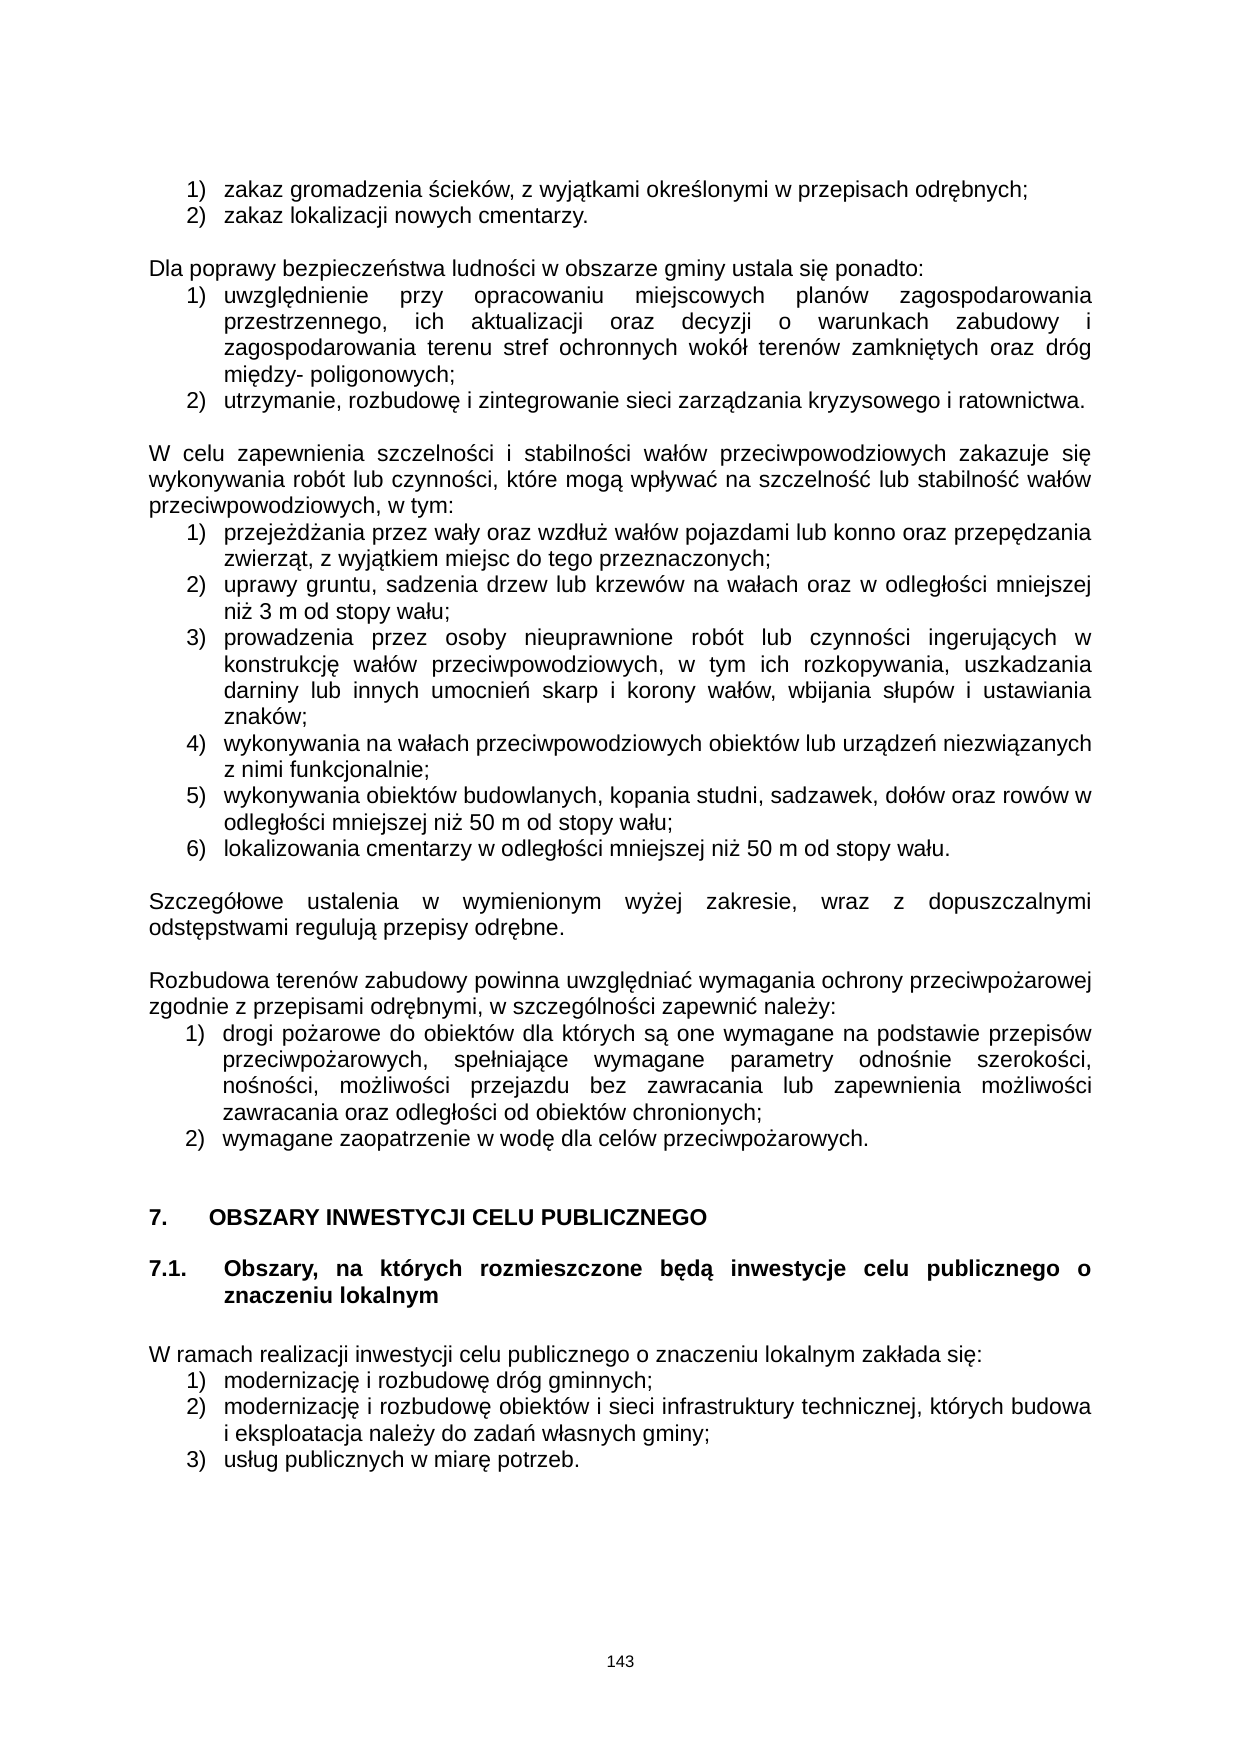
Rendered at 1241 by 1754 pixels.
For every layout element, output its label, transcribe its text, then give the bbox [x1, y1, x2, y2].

list prowadzenia przez osoby nieuprawnione robót lub czynności ingerujących w konstrukcję wałów przeciwpowodziowych, w tym ich rozkopywania, uszkadzania darniny lub innych umocnień skarp i korony wałów, wbijania słupów i ustawiania znaków; [186, 624, 1092, 729]
list drogi pożarowe do obiektów dla których są one wymagane na podstawie przepisów przeciwpożarowych, spełniające wymagane parametry odnośnie szerokości, nośności, możliwości przejazdu bez zawracania lub zapewnienia możliwości zawracania oraz odległości od obiektów chronionych; [185, 1019, 1092, 1125]
text Dla poprawy bezpieczeństwa ludności w obszarze gminy ustala się ponadto: [148, 255, 1092, 282]
list zakaz lokalizacji nowych cmentarzy. [186, 202, 1092, 229]
list przejeżdżania przez wały oraz wzdłuż wałów pojazdami lub konno oraz przepędzania zwierząt, z wyjątkiem miejsc do tego przeznaczonych; [186, 519, 1092, 571]
list wykonywania obiektów budowlanych, kopania studni, sadzawek, dołów oraz rowów w odległości mniejszej niż 50 m od stopy wału; [186, 782, 1092, 835]
list modernizację i rozbudowę obiektów i sieci infrastruktury technicznej, których budowa i eksploatacja należy do zadań własnych gminy; [186, 1393, 1092, 1446]
list wykonywania na wałach przeciwpowodziowych obiektów lub urządzeń niezwiązanych z nimi funkcjonalnie; [186, 729, 1092, 782]
list uprawy gruntu, sadzenia drzew lub krzewów na wałach oraz w odległości mniejszej niż 3 m od stopy wału; [186, 571, 1092, 624]
subtitle 7.1. Obszary, na których rozmieszczone będą inwestycje celu publicznego o znaczeniu lokalnym [148, 1255, 1092, 1308]
list uwzględnienie przy opracowaniu miejscowych planów zagospodarowania przestrzennego, ich aktualizacji oraz decyzji o warunkach zabudowy i zagospodarowania terenu stref ochronnych wokół terenów zamkniętych oraz dróg między- poligonowych; [186, 282, 1092, 387]
list utrzymanie, rozbudowę i zintegrowanie sieci zarządzania kryzysowego i ratownictwa. [186, 387, 1092, 413]
subtitle 7. OBSZARY INWESTYCJI CELU PUBLICZNEGO [148, 1204, 1092, 1230]
list lokalizowania cmentarzy w odległości mniejszej niż 50 m od stopy wału. [186, 835, 1092, 861]
list usług publicznych w miarę potrzeb. [186, 1446, 1092, 1472]
text W ramach realizacji inwestycji celu publicznego o znaczeniu lokalnym zakłada się: [148, 1341, 1092, 1367]
text Rozbudowa terenów zabudowy powinna uwzględniać wymagania ochrony przeciwpożarowej zgodnie z przepisami odrębnymi, w szczególności zapewnić należy: [148, 967, 1092, 1019]
list modernizację i rozbudowę dróg gminnych; [186, 1367, 1092, 1393]
list zakaz gromadzenia ścieków, z wyjątkami określonymi w przepisach odrębnych; [186, 176, 1092, 202]
text Szczegółowe ustalenia w wymienionym wyżej zakresie, wraz z dopuszczalnymi odstępstwami regulują przepisy odrębne. [148, 888, 1092, 940]
list wymagane zaopatrzenie w wodę dla celów przeciwpożarowych. [185, 1125, 1092, 1151]
text W celu zapewnienia szczelności i stabilności wałów przeciwpowodziowych zakazuje się wykonywania robót lub czynności, które mogą wpływać na szczelność lub stabilność wałów przeciwpowodziowych, w tym: [148, 440, 1092, 519]
